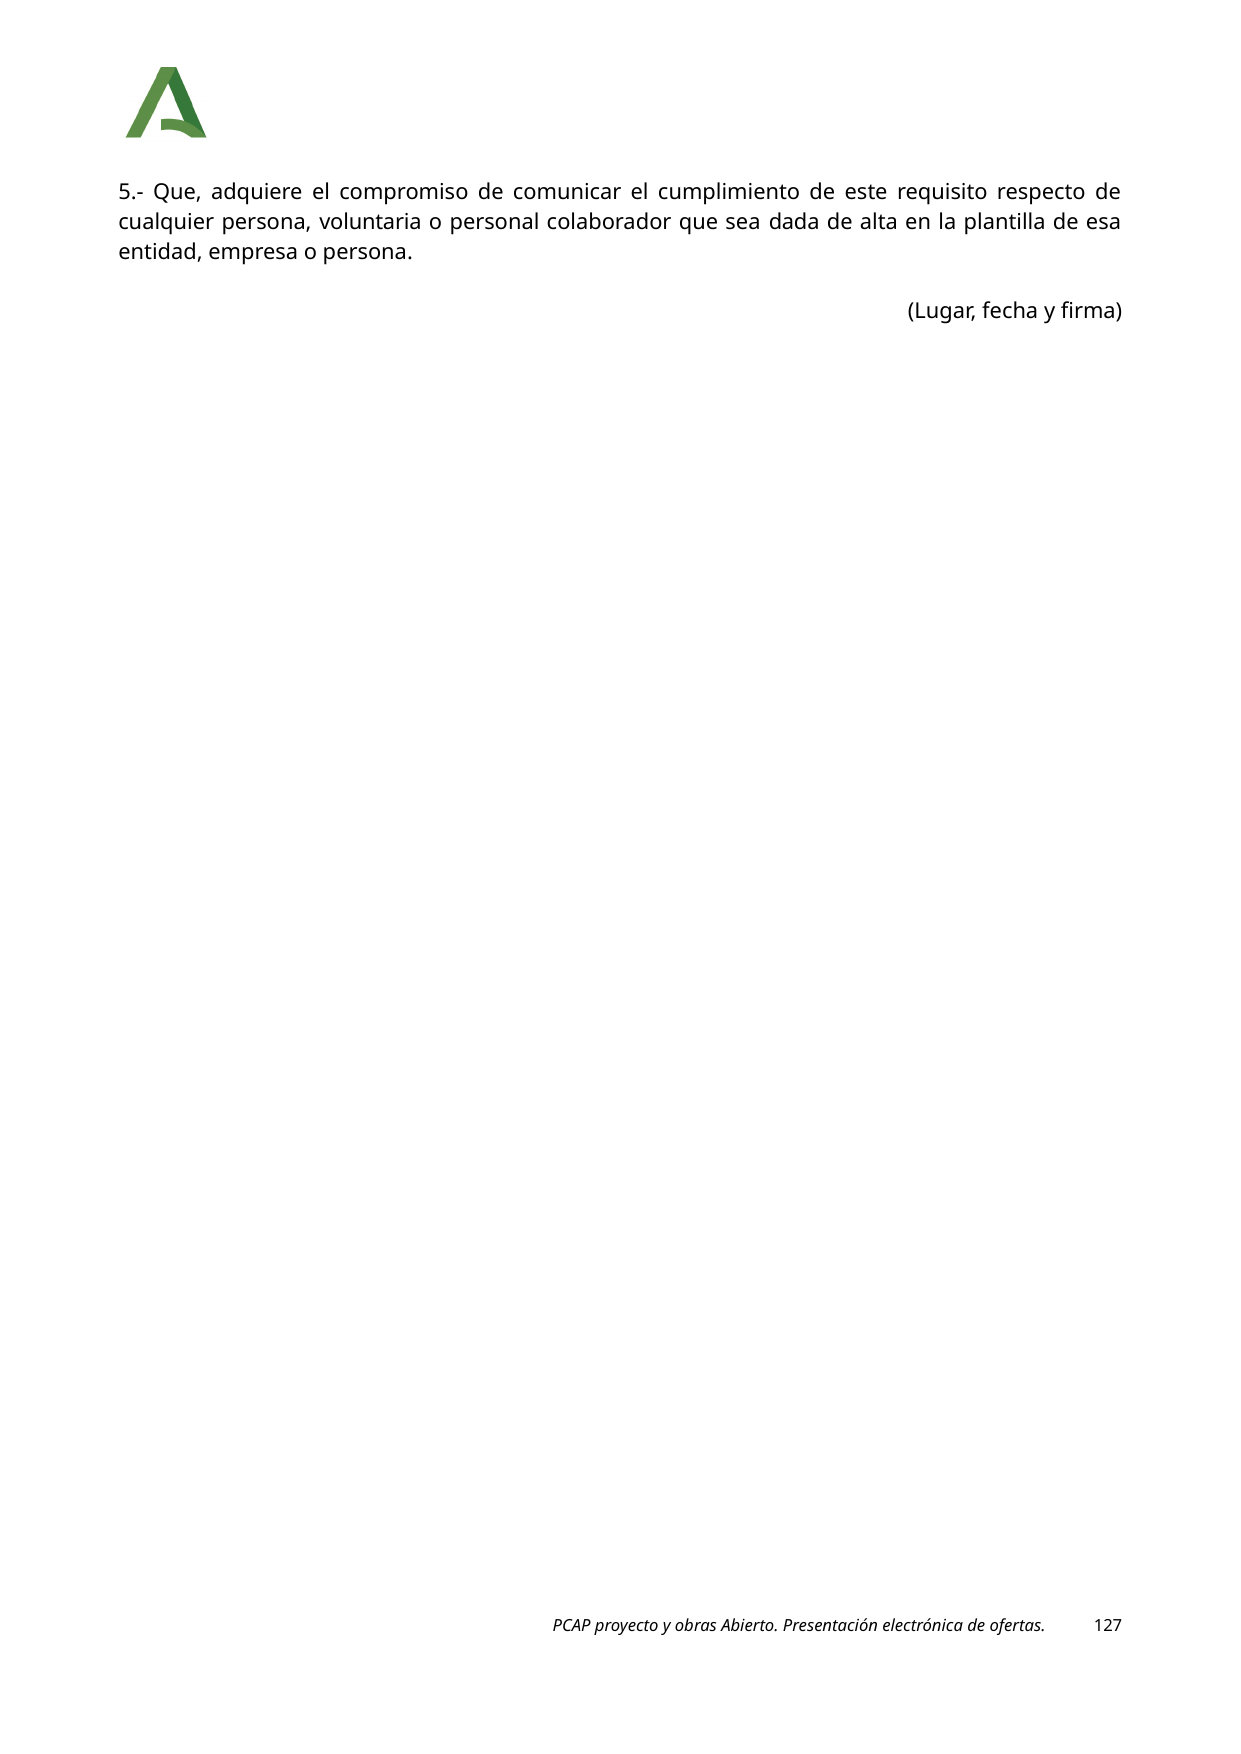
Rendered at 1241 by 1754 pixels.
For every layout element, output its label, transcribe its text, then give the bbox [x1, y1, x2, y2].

text 5.- Que, adquiere el compromiso de comunicar el cumplimiento de este requisito respecto de cualquier persona, voluntaria o personal colaborador que sea dada de alta en la plantilla de esa entidad, empresa o persona. [118, 176, 1122, 266]
picture [121, 62, 210, 142]
text (Lugar, fecha y firma) [118, 296, 1122, 325]
